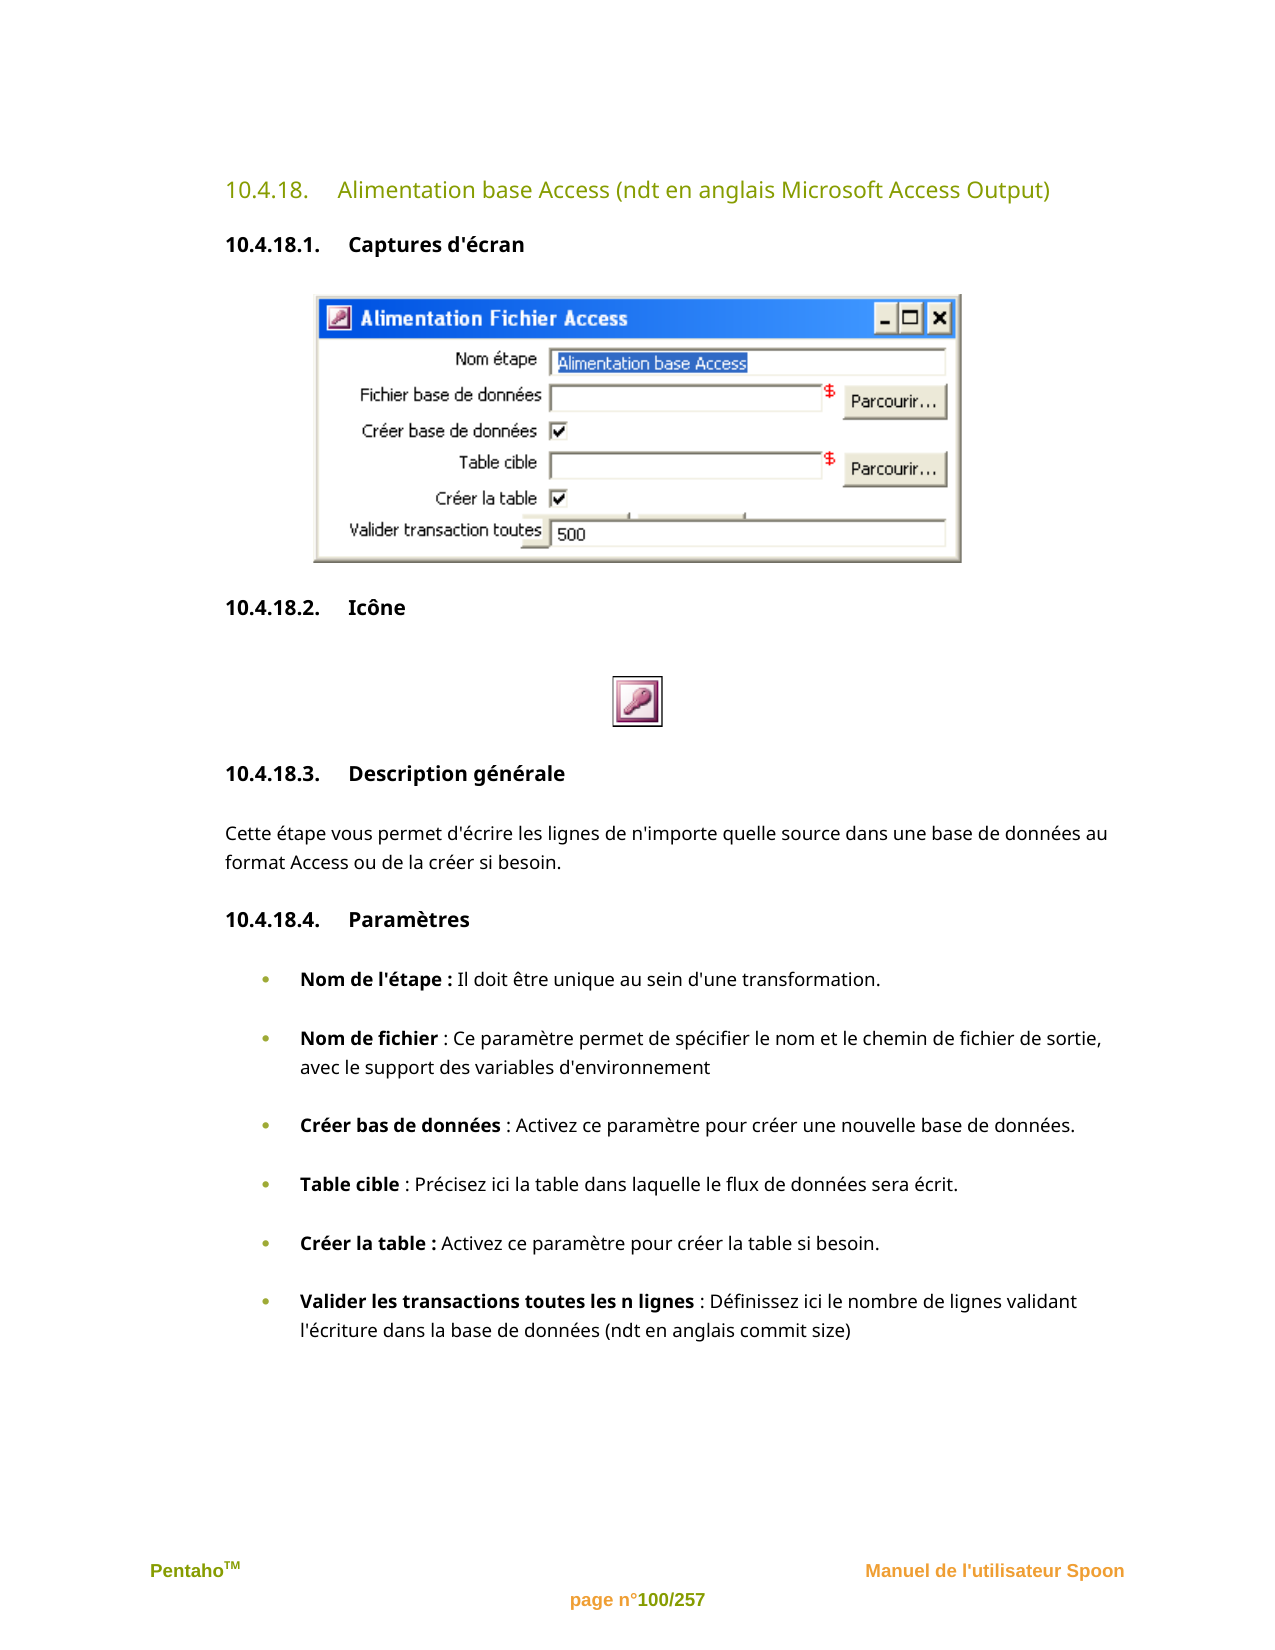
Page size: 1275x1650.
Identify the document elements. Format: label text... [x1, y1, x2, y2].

list Valider les transactions toutes les n lignes : Définissez ici le nombre de lignes validant l'écriture dans la base de données (ndt en anglais commit size) [262, 1285, 1125, 1344]
subtitle Icône [225, 283, 1125, 621]
text Cette étape vous permet d'écrire les lignes de n'importe quelle source dans une base de données au format Access ou de la créer si besoin. [225, 817, 1125, 875]
subtitle Description générale [225, 646, 1125, 787]
list Créer la table : Activez ce paramètre pour créer la table si besoin. [262, 1227, 1125, 1256]
list Créer bas de données : Activez ce paramètre pour créer une nouvelle base de données. [262, 1109, 1125, 1139]
picture [313, 294, 962, 563]
list Table cible : Précisez ici la table dans laquelle le flux de données sera écrit. [262, 1168, 1125, 1197]
list Nom de fichier : Ce paramètre permet de spécifier le nom et le chemin de fichier de sortie, avec le support des variables d'environnement [262, 1022, 1125, 1080]
list Nom de l'étape : Il doit être unique au sein d'une transformation. [262, 963, 1125, 992]
subtitle Paramètres [225, 904, 1125, 933]
subtitle Captures d'écran [225, 229, 1125, 258]
subtitle Alimentation base Access (ndt en anglais Microsoft Access Output) [225, 175, 1125, 204]
picture [612, 676, 663, 727]
